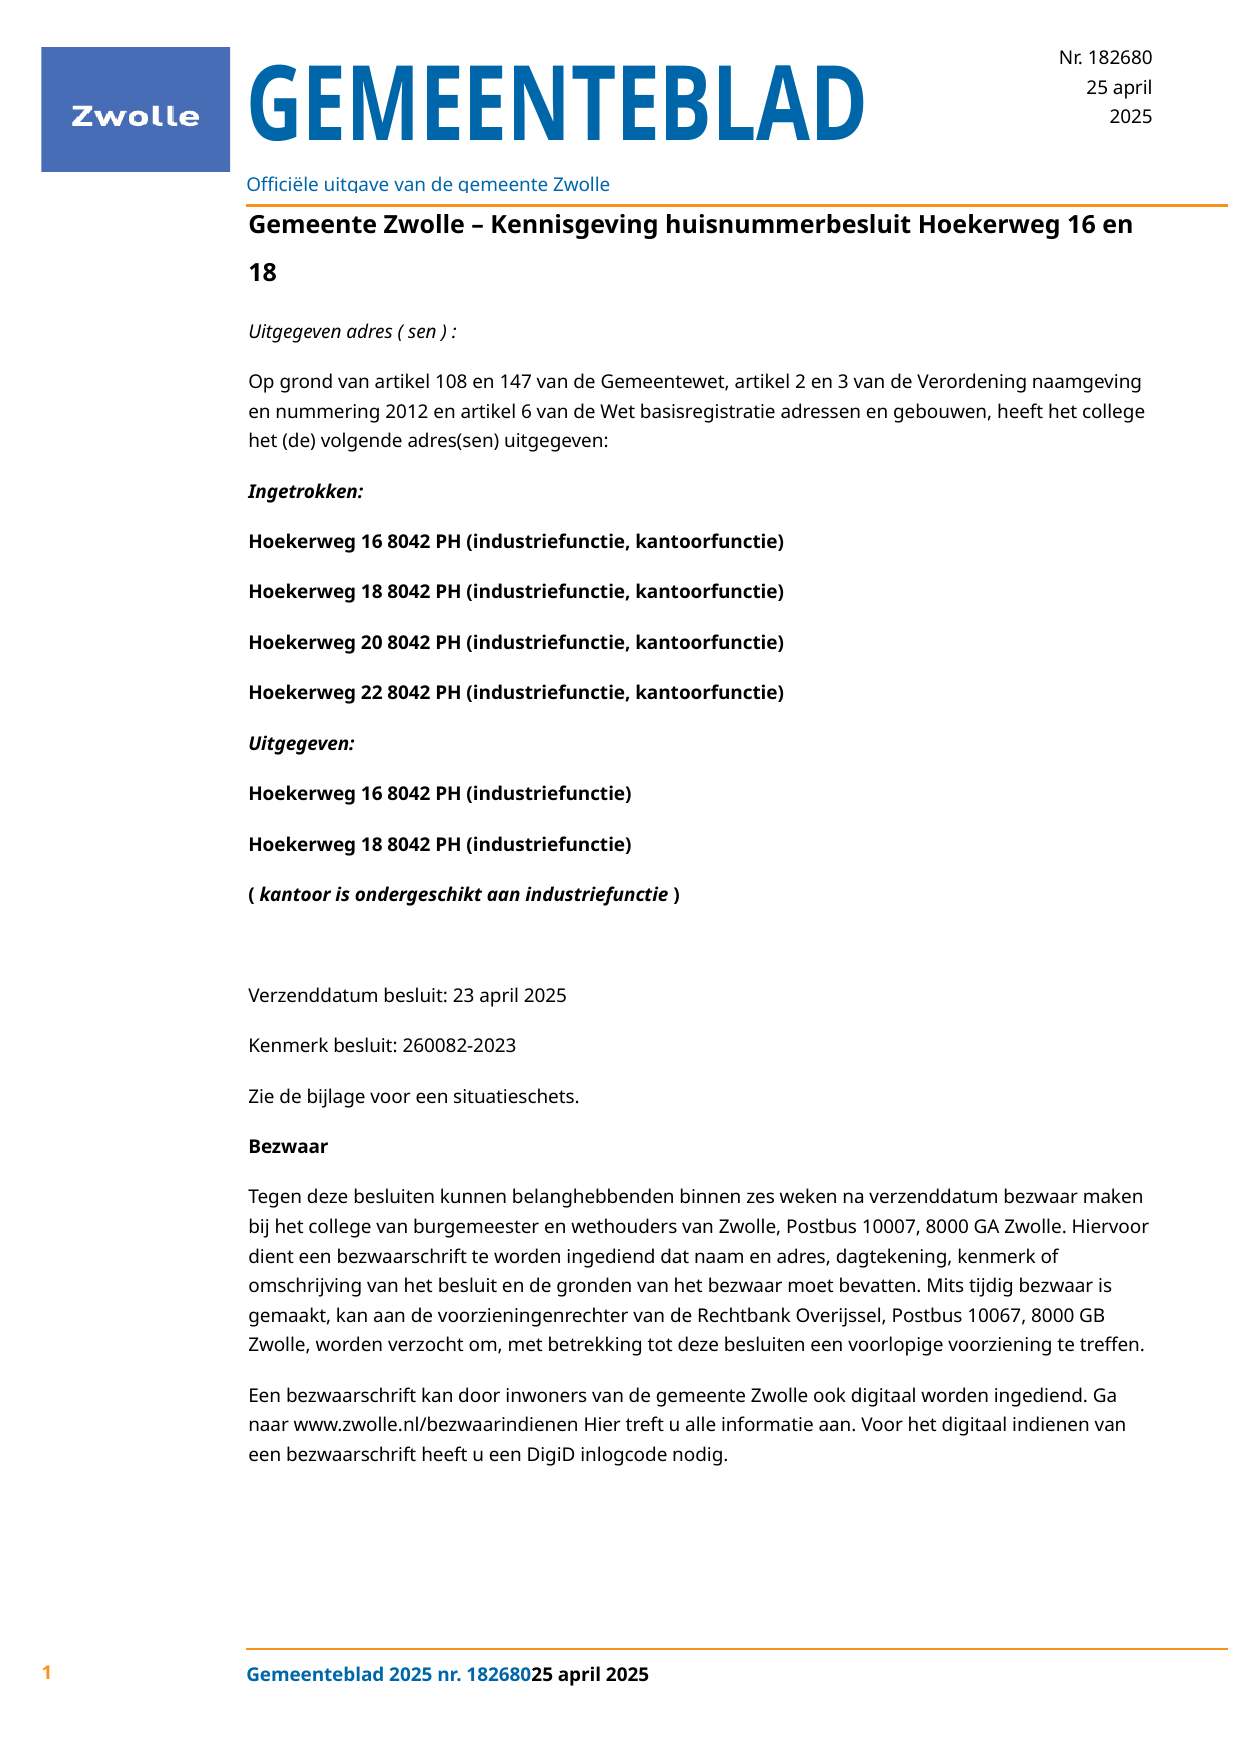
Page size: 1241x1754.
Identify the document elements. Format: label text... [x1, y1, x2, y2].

text Tegen deze besluiten kunnen belanghebbenden binnen zes weken na verzenddatum bezwaar maken bij het college van burgemeester en wethouders van Zwolle, Postbus 10007, 8000 GA Zwolle. Hiervoor dient een bezwaarschrift te worden ingediend dat naam en adres, dagtekening, kenmerk of omschrijving van het besluit en de gronden van het bezwaar moet bevatten. Mits tijdig bezwaar is gemaakt, kan aan de voorzieningenrechter van de Rechtbank Overijssel, Postbus 10067, 8000 GB Zwolle, worden verzocht om, met betrekking tot deze besluiten een voorlopige voorziening te treffen. [248, 1184, 1152, 1357]
text Uitgegeven adres ( sen ) : [248, 318, 1152, 344]
text Hoekerweg 22 8042 PH (industriefunctie, kantoorfunctie) [248, 679, 1152, 705]
picture [41, 47, 231, 172]
text Gemeente Zwolle – Kennisgeving huisnummerbesluit Hoekerweg 16 en 18 [248, 207, 1152, 288]
text Uitgegeven: [248, 730, 1152, 756]
text Zie de bijlage voor een situatieschets. [248, 1083, 1152, 1109]
text Bezwaar [248, 1133, 1152, 1159]
text Hoekerweg 18 8042 PH (industriefunctie) [248, 831, 1152, 857]
text Een bezwaarschrift kan door inwoners van de gemeente Zwolle ook digitaal worden ingediend. Ga naar www.zwolle.nl/bezwaarindienen Hier treft u alle informatie aan. Voor het digitaal indienen van een bezwaarschrift heeft u een DigiD inlogcode nodig. [248, 1382, 1152, 1467]
text Kenmerk besluit: 260082-2023 [248, 1032, 1152, 1058]
text Hoekerweg 20 8042 PH (industriefunctie, kantoorfunctie) [248, 629, 1152, 655]
text Ingetrokken: [248, 478, 1152, 504]
text ( kantoor is ondergeschikt aan industriefunctie ) [248, 881, 1152, 907]
text Hoekerweg 18 8042 PH (industriefunctie, kantoorfunctie) [248, 579, 1152, 604]
text Op grond van artikel 108 en 147 van de Gemeentewet, artikel 2 en 3 van de Verordening naamgeving en nummering 2012 en artikel 6 van de Wet basisregistratie adressen en gebouwen, heeft het college het (de) volgende adres(sen) uitgegeven: [248, 368, 1152, 453]
text Hoekerweg 16 8042 PH (industriefunctie) [248, 780, 1152, 806]
text Hoekerweg 16 8042 PH (industriefunctie, kantoorfunctie) [248, 528, 1152, 554]
text Verzenddatum besluit: 23 april 2025 [248, 982, 1152, 1008]
